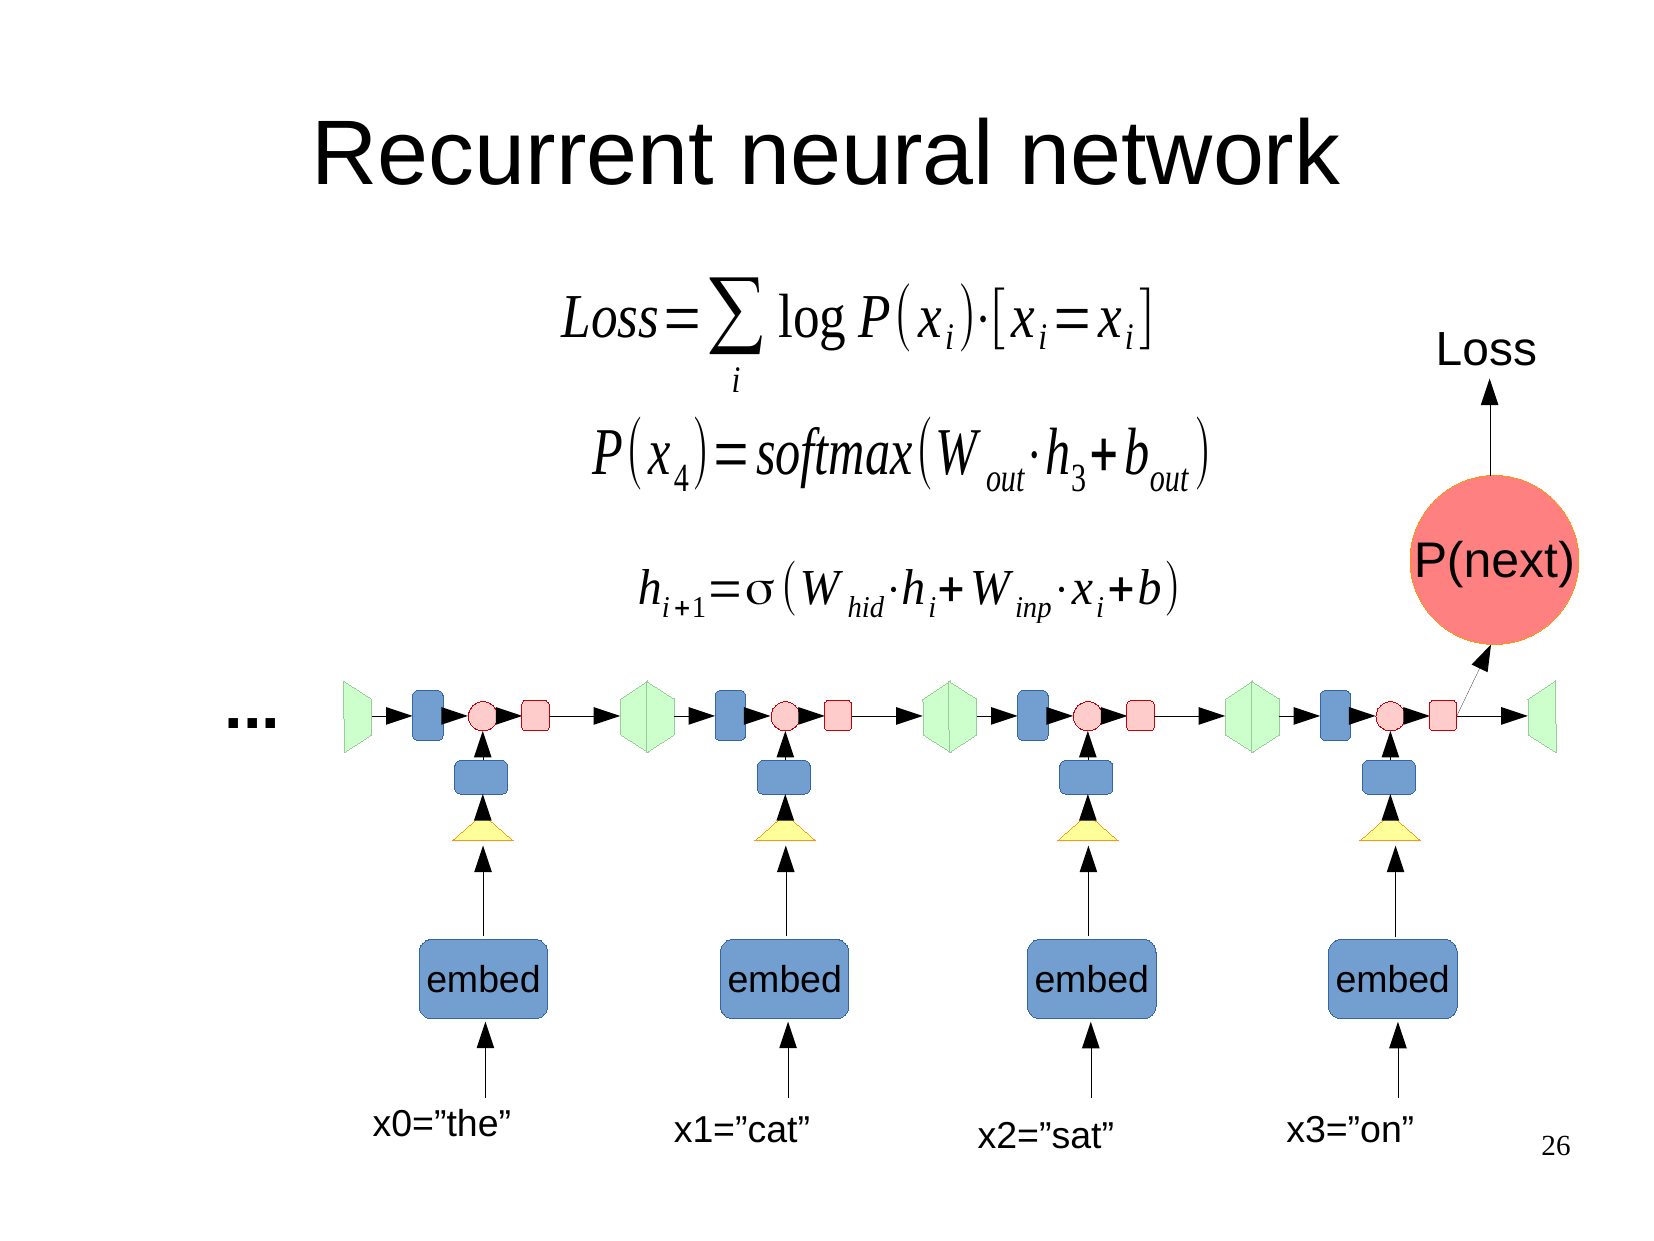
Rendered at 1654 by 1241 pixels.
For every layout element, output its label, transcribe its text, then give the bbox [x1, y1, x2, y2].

text_box embed [1027, 939, 1157, 1019]
text_box Loss [1420, 313, 1553, 404]
text_box [1073, 701, 1100, 731]
text_box [1126, 700, 1155, 731]
text_box [1059, 760, 1113, 795]
text_box [1057, 821, 1119, 841]
text_box [1362, 760, 1416, 795]
text_box [1359, 821, 1421, 841]
text_box [922, 680, 977, 753]
chart [545, 270, 1165, 400]
text_box x2=”sat” [963, 1107, 1190, 1165]
text_box embed [1328, 939, 1458, 1019]
text_box [452, 821, 514, 841]
text_box [1320, 690, 1351, 741]
chart [625, 557, 1194, 623]
text_box [468, 701, 495, 731]
text_box [771, 701, 798, 731]
text_box [455, 760, 508, 795]
text_box [1017, 690, 1049, 741]
text_box x1=”cat” [659, 1101, 869, 1159]
text_box [1375, 701, 1403, 731]
text_box [1429, 700, 1457, 731]
title Recurrent neural network [82, 49, 1571, 257]
text_box [620, 680, 675, 753]
text_box [521, 700, 550, 731]
text_box [1527, 680, 1557, 753]
text_box P(next) [1410, 475, 1579, 645]
text_box embed [720, 939, 849, 1019]
text_box ... [50, 617, 455, 795]
text_box [715, 690, 746, 741]
text_box [757, 760, 811, 795]
text_box x0=”the” [357, 1095, 568, 1152]
text_box [1225, 680, 1280, 753]
text_box embed [419, 939, 548, 1019]
text_box x3=”on” [1271, 1101, 1485, 1159]
chart [576, 411, 1223, 499]
text_box [754, 821, 816, 841]
text_box [824, 700, 852, 731]
